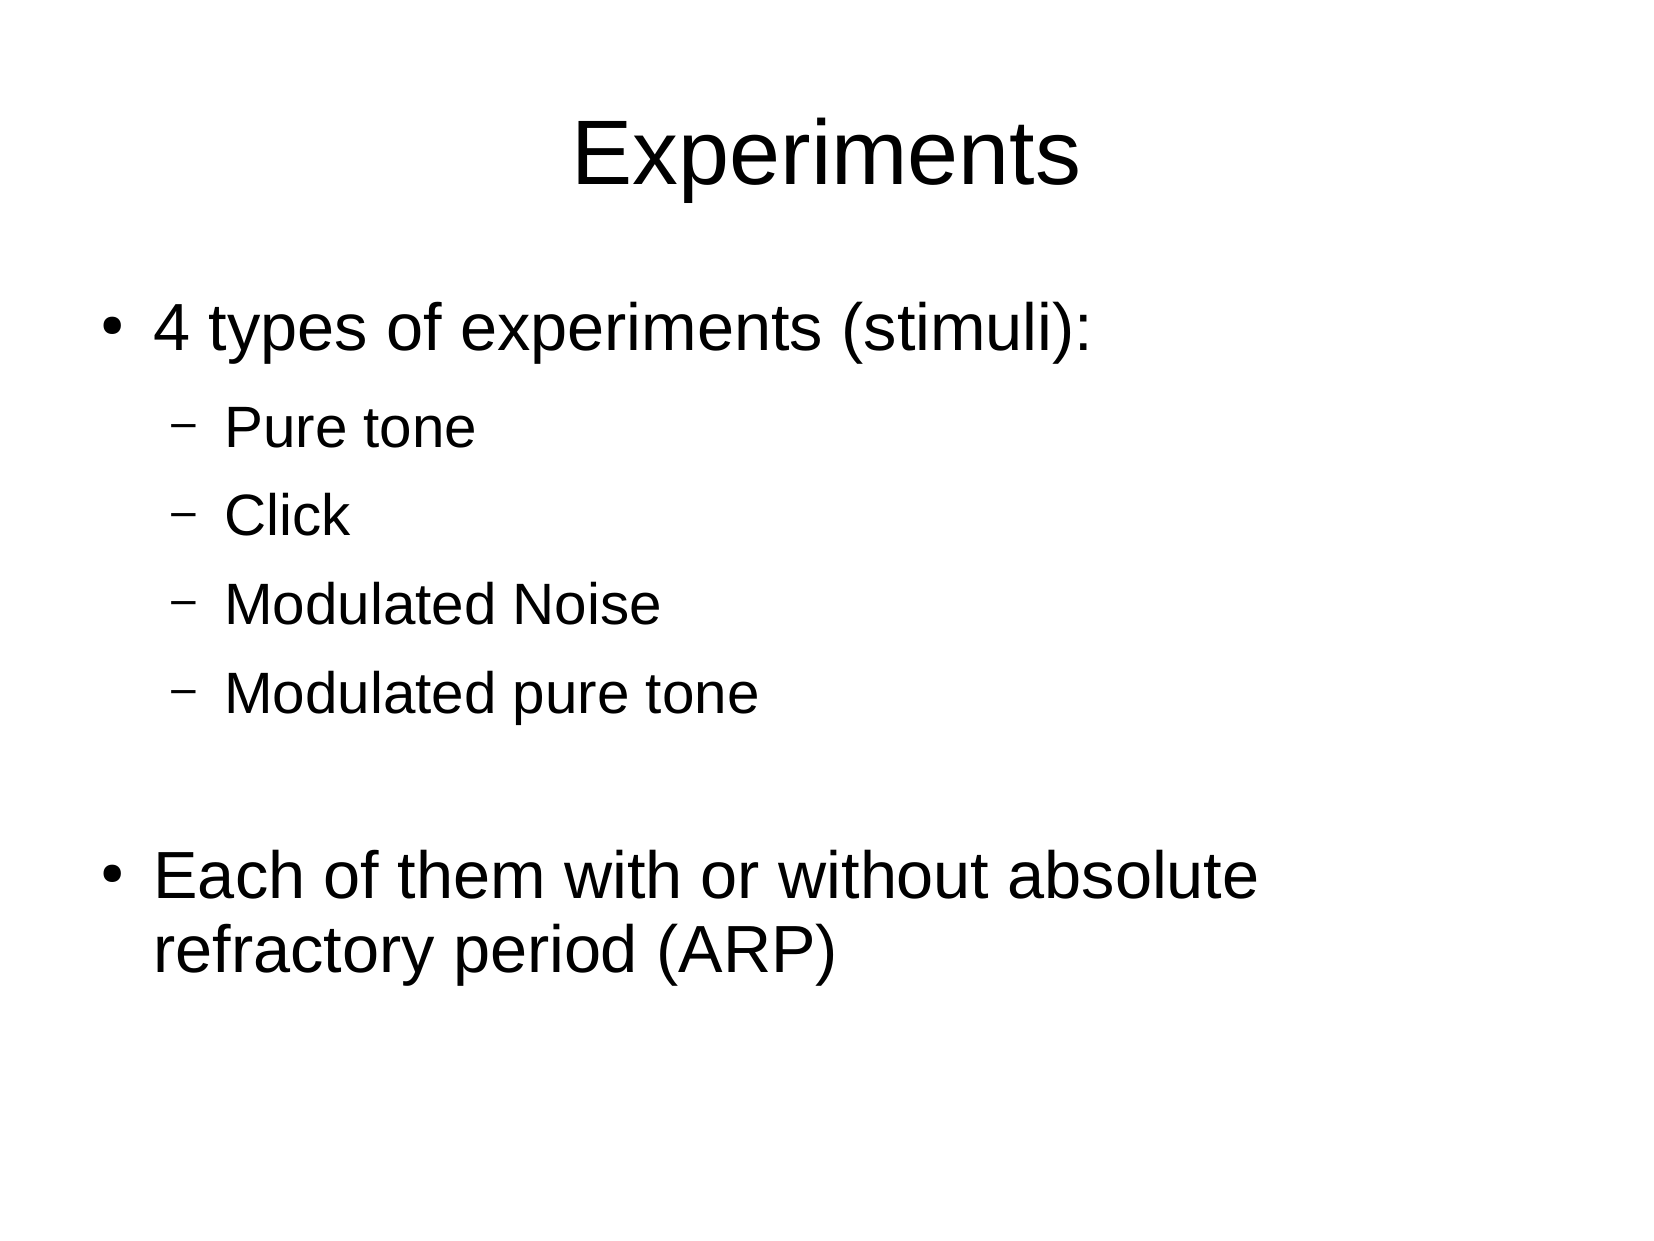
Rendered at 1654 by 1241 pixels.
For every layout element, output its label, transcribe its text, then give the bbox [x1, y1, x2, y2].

list 4 types of experiments (stimuli): Pure tone Click Modulated Noise Modulated pure tone Each of them with or without absolute refractory period (ARP) [82, 290, 1538, 1010]
title Experiments [82, 49, 1571, 257]
